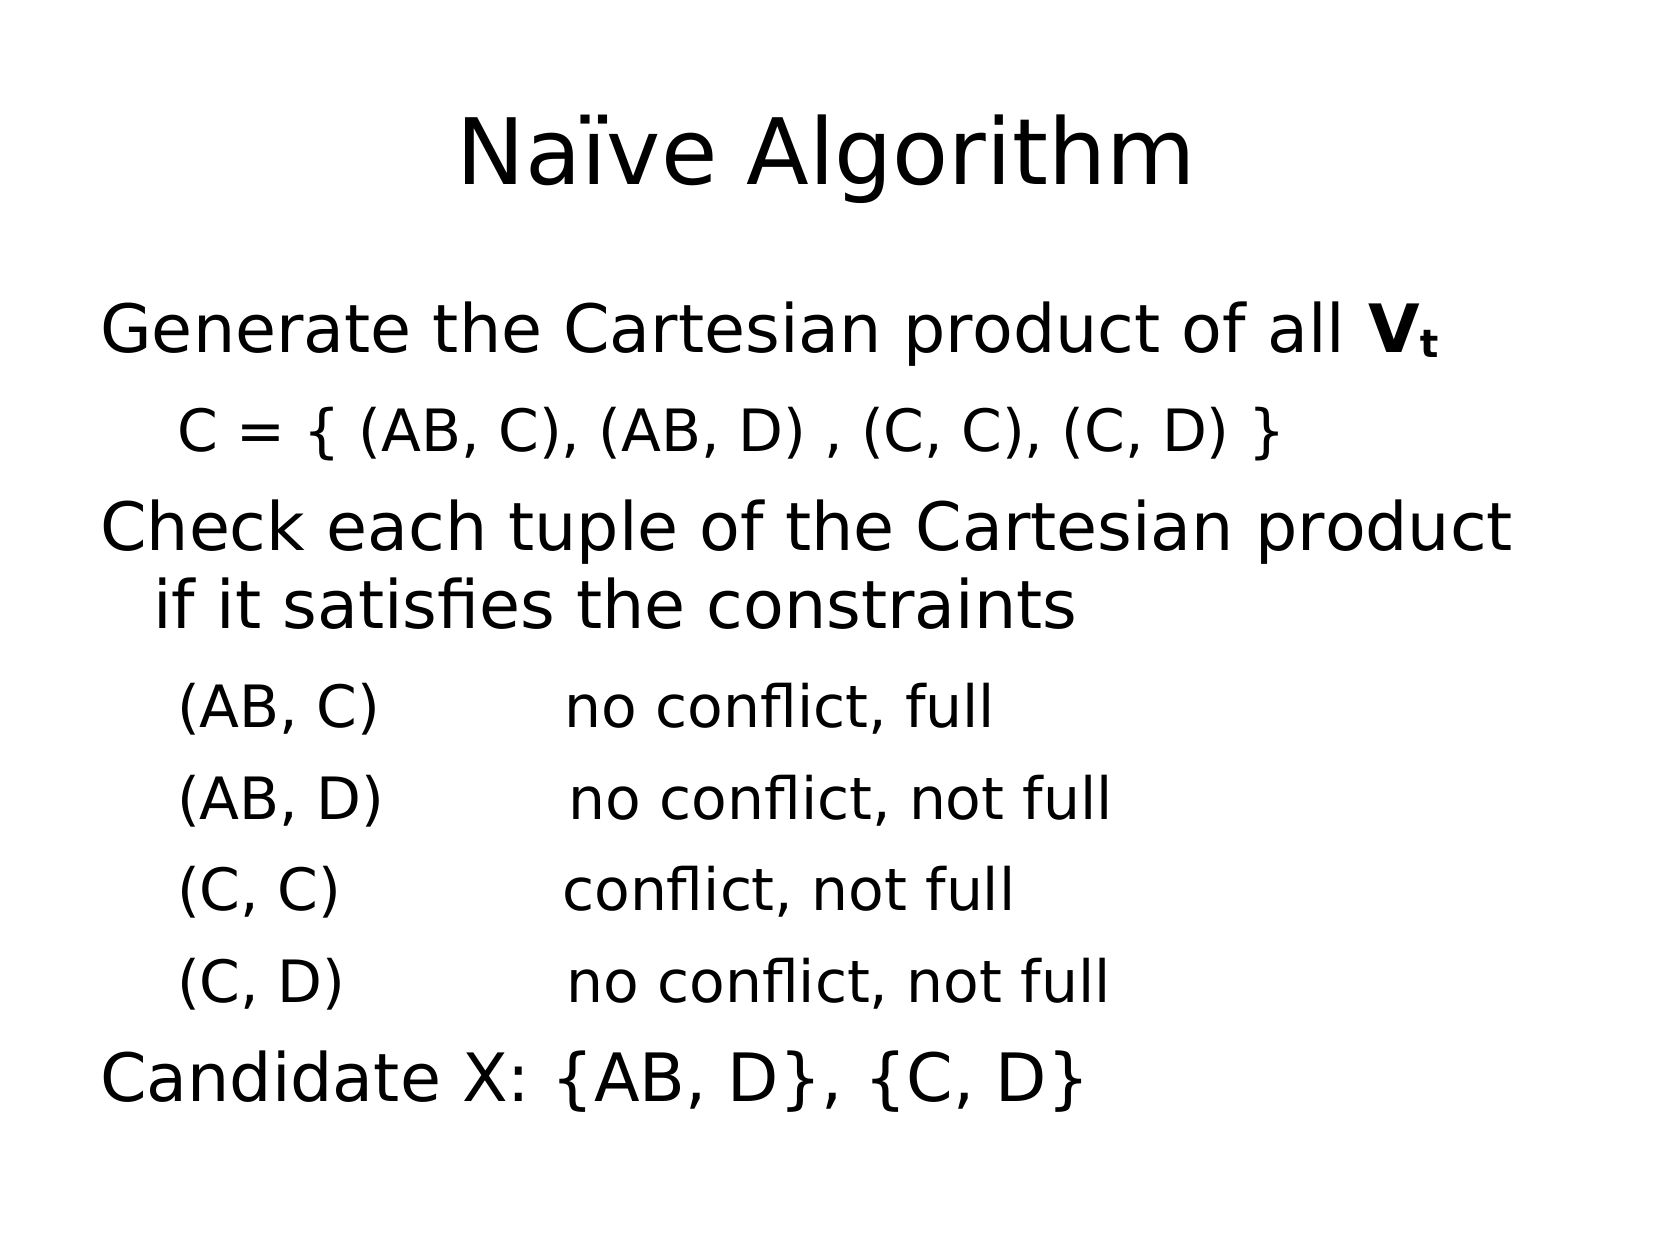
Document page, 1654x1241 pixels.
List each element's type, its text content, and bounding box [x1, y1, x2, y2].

title Naïve Algorithm [82, 56, 1571, 250]
list Generate the Cartesian product of all Vt C = { (AB, C), (AB, D) , (C, C), (C, D) } Check each tuple of the Cartesian product if it satisfies the constraints (AB, C) no conflict, full (AB, D) no conflict, not full (C, C) conflict, not full (C, D) no conflict, not full Candidate X: {AB, D}, {C, D} [82, 290, 1571, 1139]
